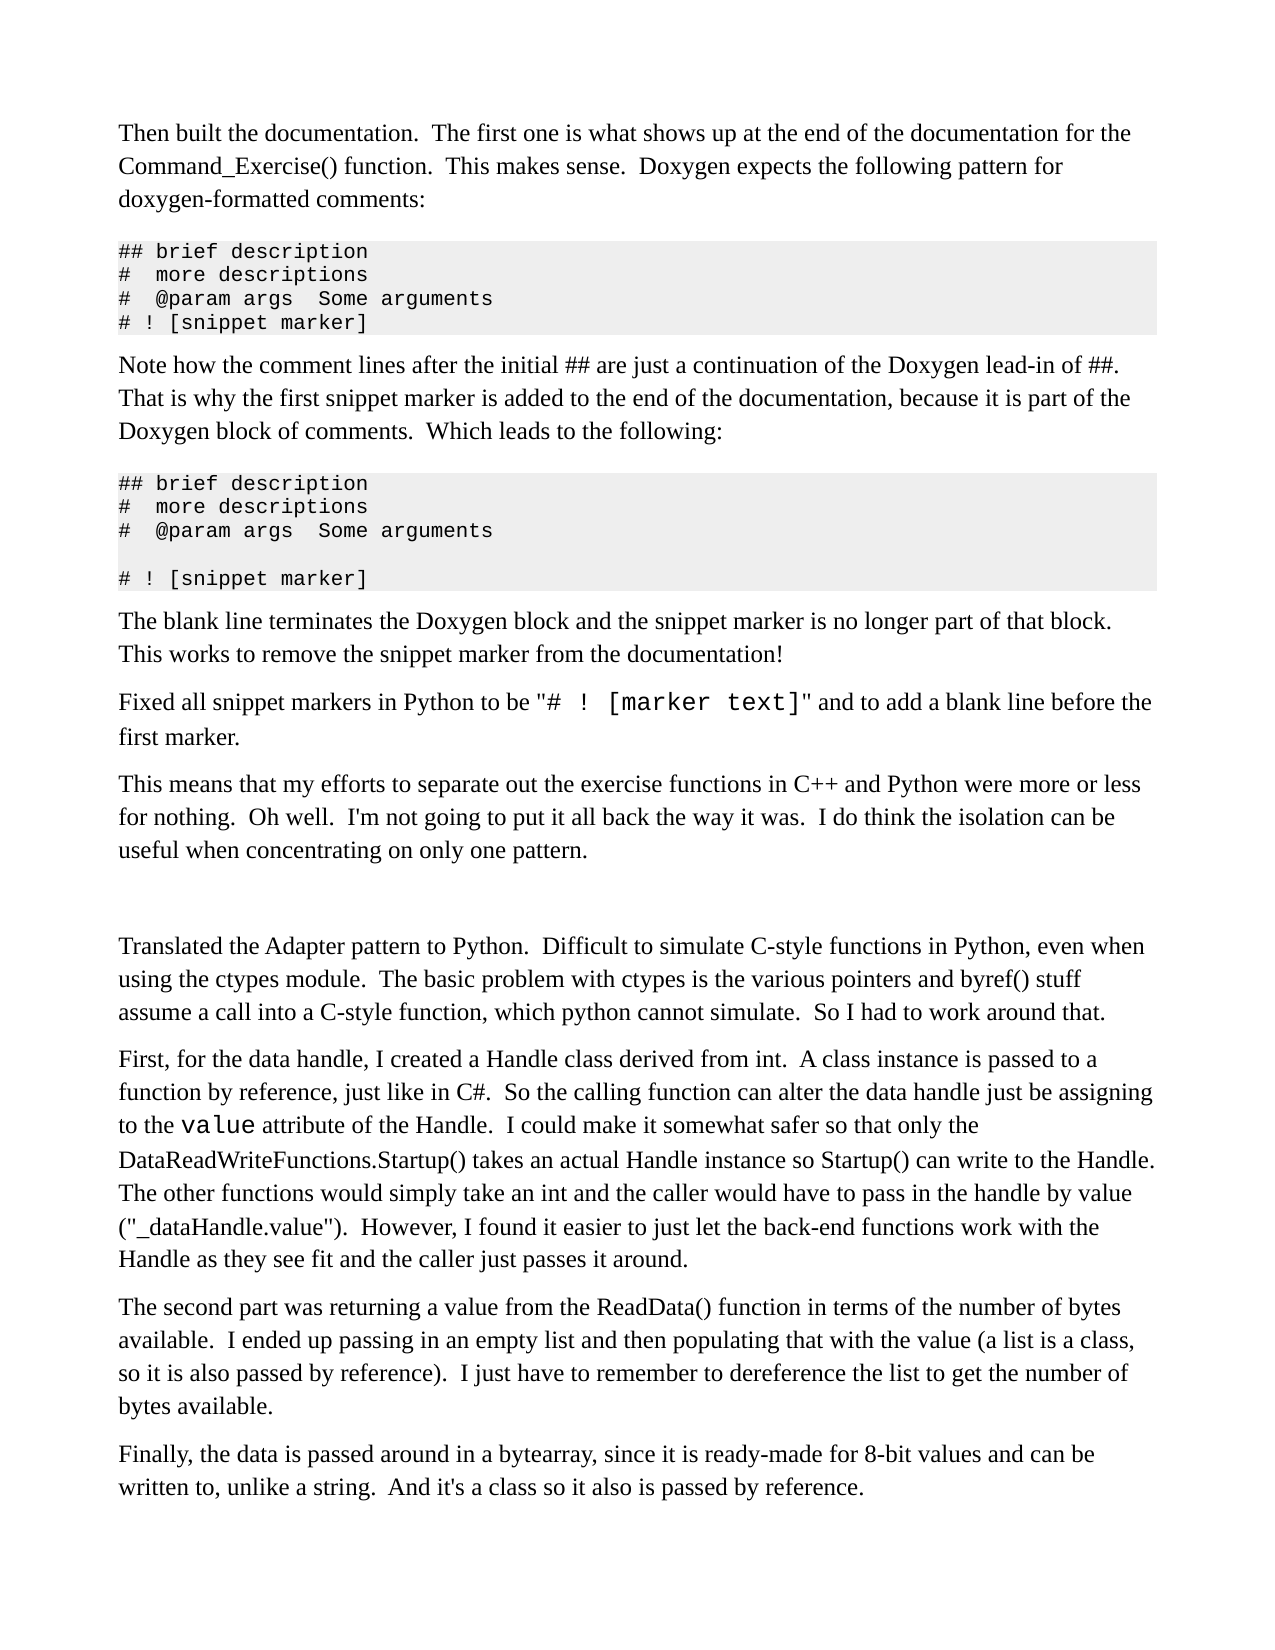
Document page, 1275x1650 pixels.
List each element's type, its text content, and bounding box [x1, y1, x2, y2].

text # ! [snippet marker] [118, 567, 1157, 591]
text ## brief description [118, 473, 1157, 497]
text # more descriptions [118, 497, 1157, 520]
text Translated the Adapter pattern to Python. Difficult to simulate C-style functions in Python, even when using the ctypes module. The basic problem with ctypes is the various pointers and byref() stuff assume a call into a C-style function, which python cannot simulate. So I had to work around that. [118, 931, 1157, 1026]
text The second part was returning a value from the ReadData() function in terms of the number of bytes available. I ended up passing in an empty list and then populating that with the value (a list is a class, so it is also passed by reference). I just have to remember to dereference the list to get the number of bytes available. [118, 1292, 1157, 1420]
text This means that my efforts to separate out the exercise functions in C++ and Python were more or less for nothing. Oh well. I'm not going to put it all back the way it was. I do think the isolation can be useful when concentrating on only one pattern. [118, 769, 1157, 864]
text Fixed all snippet markers in Python to be "# ! [marker text]" and to add a blank line before the first marker. [118, 687, 1157, 751]
text ## brief description [118, 241, 1157, 264]
text # ! [snippet marker] [118, 312, 1157, 335]
text Finally, the data is passed around in a bytearray, since it is ready-made for 8-bit values and can be written to, unlike a string. And it's a class so it also is passed by reference. [118, 1439, 1157, 1501]
text The blank line terminates the Doxygen block and the snippet marker is no longer part of that block. This works to remove the snippet marker from the documentation! [118, 606, 1157, 668]
text First, for the data handle, I created a Handle class derived from int. A class instance is passed to a function by reference, just like in C#. So the calling function can alter the data handle just be assigning to the value attribute of the Handle. I could make it somewhat safer so that only the DataReadWriteFunctions.Startup() takes an actual Handle instance so Startup() can write to the Handle. The other functions would simply take an int and the caller would have to pass in the handle by value ("_dataHandle.value"). However, I found it easier to just let the back-end functions work with the Handle as they see fit and the caller just passes it around. [118, 1044, 1157, 1273]
text # more descriptions [118, 264, 1157, 288]
text Then built the documentation. The first one is what shows up at the end of the documentation for the Command_Exercise() function. This makes sense. Doxygen expects the following pattern for doxygen-formatted comments: [118, 118, 1157, 213]
text # @param args Some arguments [118, 520, 1157, 544]
text # @param args Some arguments [118, 288, 1157, 312]
text Note how the comment lines after the initial ## are just a continuation of the Doxygen lead-in of ##. That is why the first snippet marker is added to the end of the documentation, because it is part of the Doxygen block of comments. Which leads to the following: [118, 350, 1157, 445]
